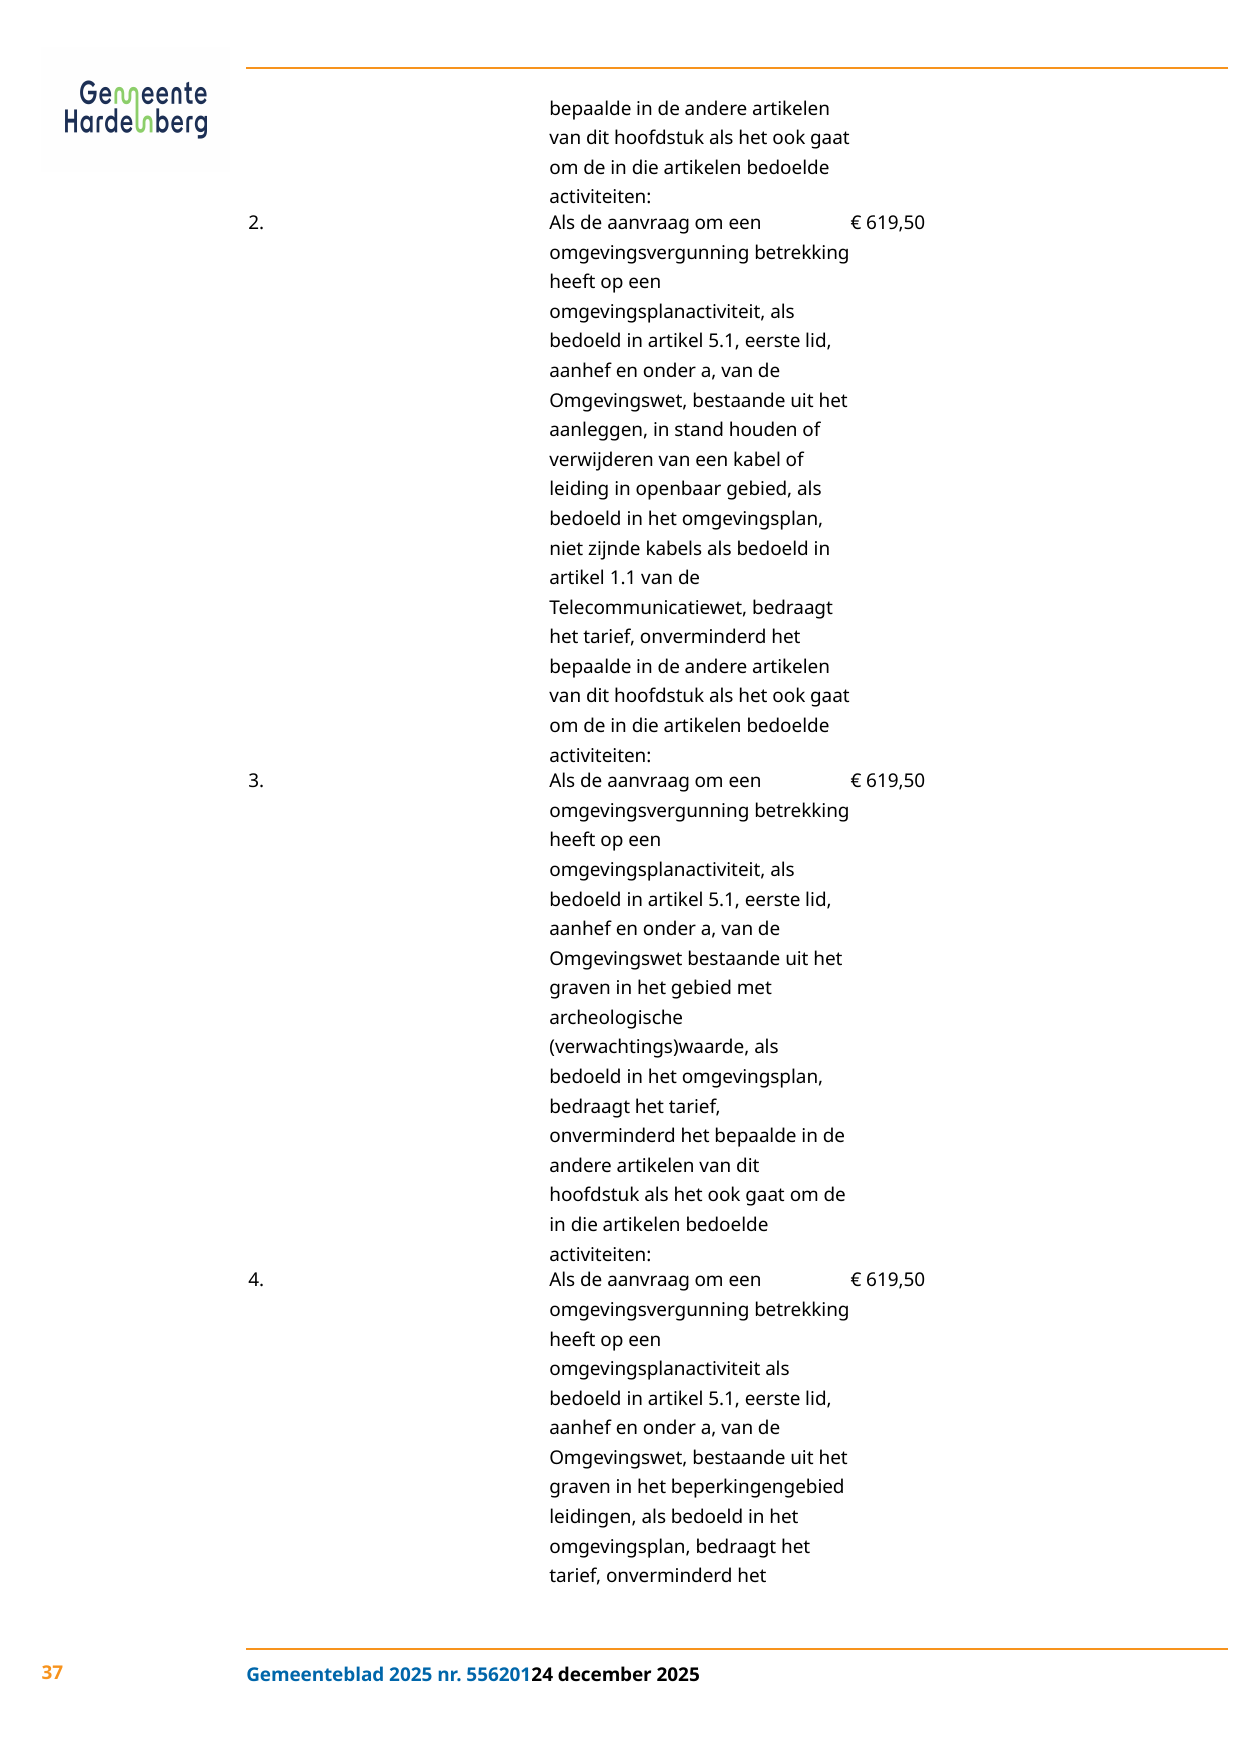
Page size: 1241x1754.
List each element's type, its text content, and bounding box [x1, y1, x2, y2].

table_cell Als de aanvraag om een omgevingsvergunning betrekking heeft op een omgevingsplanactiviteit als bedoeld in artikel 5.1, eerste lid, aanhef en onder a, van de Omgevingswet, bestaande uit het graven in het beperkingengebied leidingen, als bedoeld in het omgevingsplan, bedraagt het tarief, onverminderd het [549, 1267, 850, 1588]
table_cell 3. [248, 768, 549, 1267]
table_cell bepaalde in de andere artikelen van dit hoofdstuk als het ook gaat om de in die artikelen bedoelde activiteiten: [549, 95, 850, 209]
table_cell € 619,50 [850, 209, 1152, 767]
table_cell € 619,50 [850, 1267, 1152, 1588]
table_cell 4. [248, 1267, 549, 1588]
picture [41, 47, 231, 172]
table_cell € 619,50 [850, 768, 1152, 1267]
table_cell [850, 95, 1152, 209]
table_cell [248, 95, 549, 209]
table_cell Als de aanvraag om een omgevingsvergunning betrekking heeft op een omgevingsplanactiviteit, als bedoeld in artikel 5.1, eerste lid, aanhef en onder a, van de Omgevingswet bestaande uit het graven in het gebied met archeologische (verwachtings)waarde, als bedoeld in het omgevingsplan, bedraagt het tarief, onverminderd het bepaalde in de andere artikelen van dit hoofdstuk als het ook gaat om de in die artikelen bedoelde activiteiten: [549, 768, 850, 1267]
table_cell 2. [248, 209, 549, 767]
table_cell Als de aanvraag om een omgevingsvergunning betrekking heeft op een omgevingsplanactiviteit, als bedoeld in artikel 5.1, eerste lid, aanhef en onder a, van de Omgevingswet, bestaande uit het aanleggen, in stand houden of verwijderen van een kabel of leiding in openbaar gebied, als bedoeld in het omgevingsplan, niet zijnde kabels als bedoeld in artikel 1.1 van de Telecommunicatiewet, bedraagt het tarief, onverminderd het bepaalde in de andere artikelen van dit hoofdstuk als het ook gaat om de in die artikelen bedoelde activiteiten: [549, 209, 850, 767]
